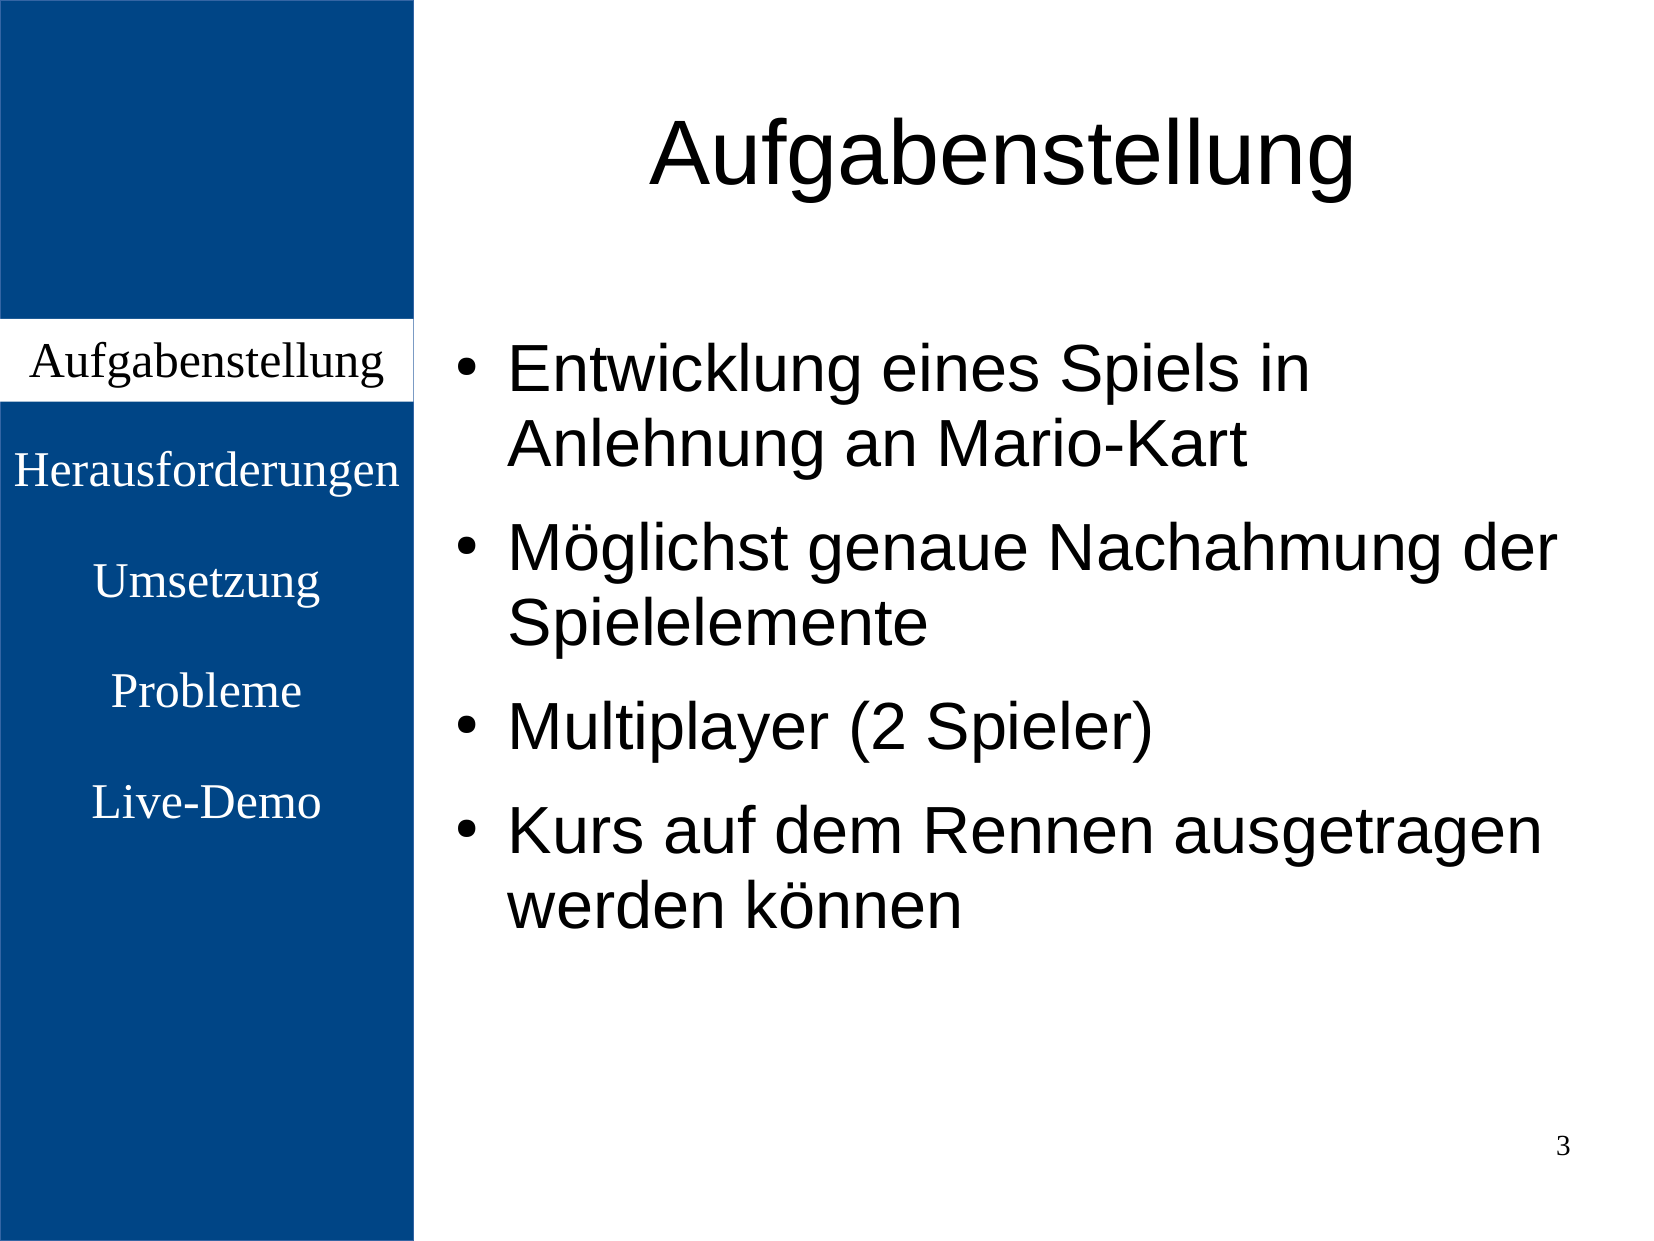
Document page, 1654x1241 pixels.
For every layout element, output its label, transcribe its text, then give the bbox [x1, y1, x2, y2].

text_box Aufgabenstellung [0, 318, 414, 402]
list Entwicklung eines Spiels in Anlehnung an Mario-Kart Möglichst genaue Nachahmung der Spielelemente Multiplayer (2 Spieler) Kurs auf dem Rennen ausgetragen werden können [437, 330, 1571, 1075]
title Aufgabenstellung [437, 49, 1571, 257]
